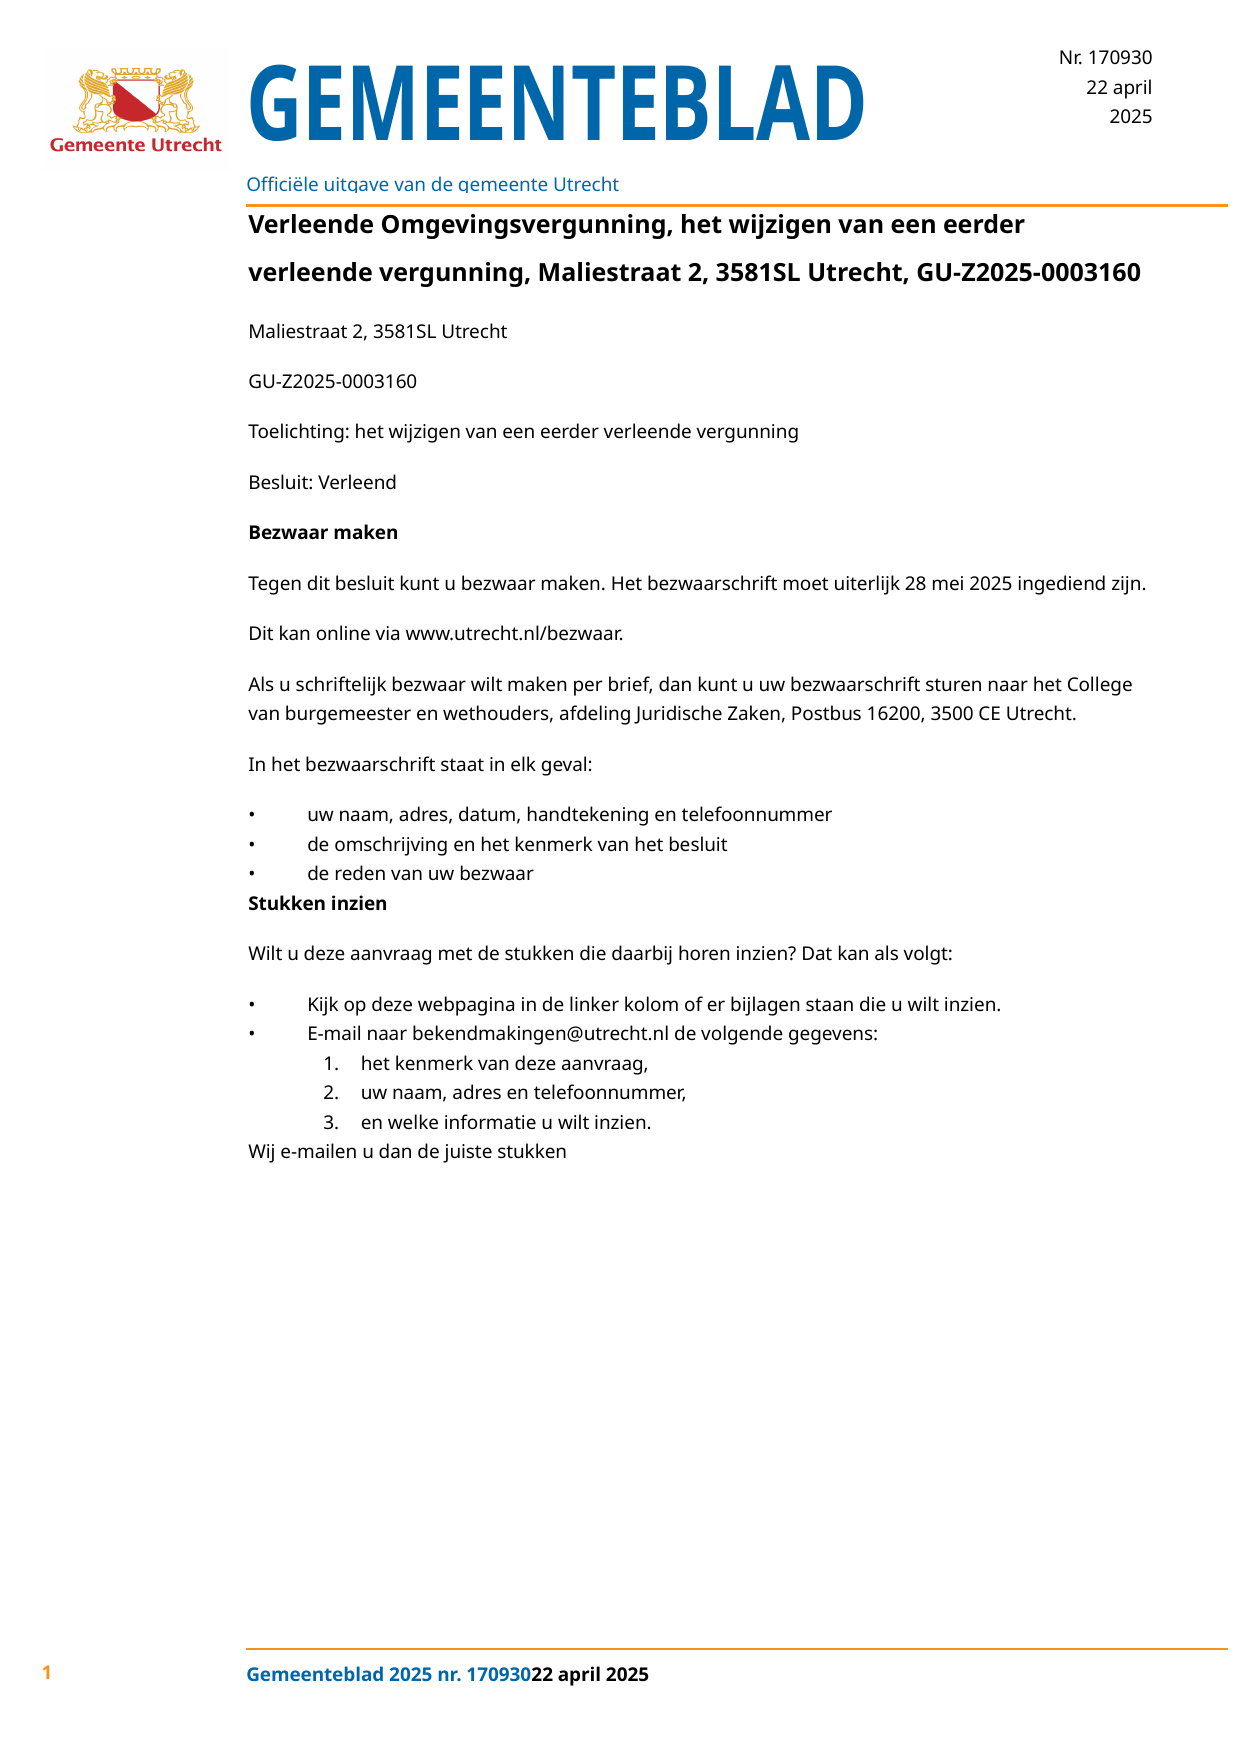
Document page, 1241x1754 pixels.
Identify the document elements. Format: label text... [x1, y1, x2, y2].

text Als u schriftelijk bezwaar wilt maken per brief, dan kunt u uw bezwaarschrift sturen naar het College van burgemeester en wethouders, afdeling Juridische Zaken, Postbus 16200, 3500 CE Utrecht. [248, 671, 1152, 726]
list het kenmerk van deze aanvraag, [323, 1050, 1152, 1076]
text Tegen dit besluit kunt u bezwaar maken. Het bezwaarschrift moet uiterlijk 28 mei 2025 ingediend zijn. [248, 570, 1152, 596]
list uw naam, adres, datum, handtekening en telefoonnummer [248, 801, 1152, 827]
text Verleende Omgevingsvergunning, het wijzigen van een eerder verleende vergunning, Maliestraat 2, 3581SL Utrecht, GU-Z2025-0003160 [248, 207, 1152, 288]
text GU-Z2025-0003160 [248, 368, 1152, 394]
text Maliestraat 2, 3581SL Utrecht [248, 318, 1152, 344]
text Wij e-mailen u dan de juiste stukken [248, 1139, 1152, 1164]
text In het bezwaarschrift staat in elk geval: [248, 751, 1152, 777]
list en welke informatie u wilt inzien. [323, 1109, 1152, 1135]
text Toelichting: het wijzigen van een eerder verleende vergunning [248, 419, 1152, 444]
list E-mail naar bekendmakingen@utrecht.nl de volgende gegevens: [248, 1020, 1152, 1046]
picture [41, 47, 231, 172]
list de omschrijving en het kenmerk van het besluit [248, 831, 1152, 857]
text Dit kan online via www.utrecht.nl/bezwaar. [248, 620, 1152, 646]
text Besluit: Verleend [248, 469, 1152, 495]
text Bezwaar maken [248, 519, 1152, 545]
text Stukken inzien [248, 890, 1152, 916]
list de reden van uw bezwaar [248, 860, 1152, 886]
text Wilt u deze aanvraag met de stukken die daarbij horen inzien? Dat kan als volgt: [248, 940, 1152, 966]
list uw naam, adres en telefoonnummer, [323, 1079, 1152, 1105]
list Kijk op deze webpagina in de linker kolom of er bijlagen staan die u wilt inzien. [248, 991, 1152, 1017]
